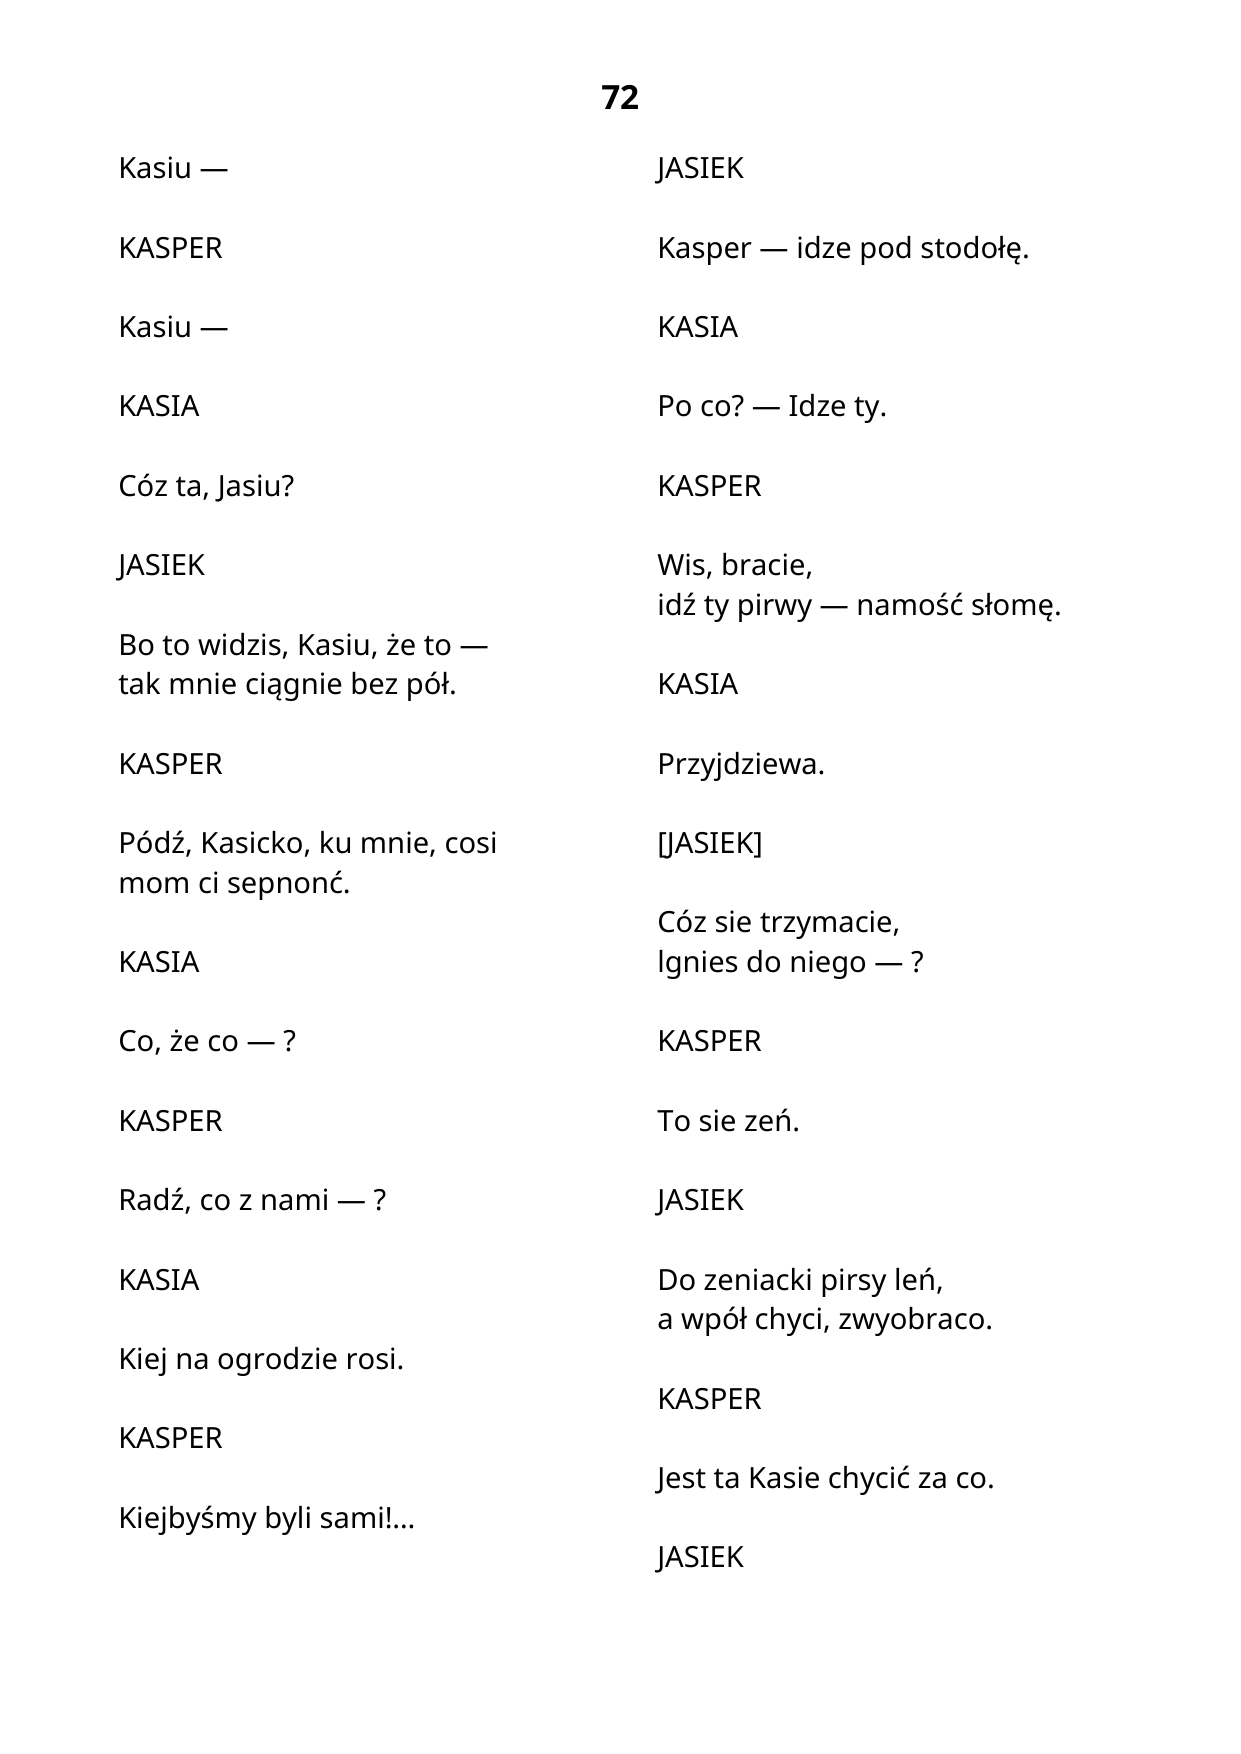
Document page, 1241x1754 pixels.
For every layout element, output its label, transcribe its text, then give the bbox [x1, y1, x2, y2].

text Bo to widzis, Kasiu, że to — [118, 624, 583, 663]
text Co, że co — ? [118, 1021, 583, 1060]
text Kiej na ogrodzie rosi. [118, 1338, 583, 1378]
text Do zeniacki pirsy leń, [657, 1259, 1122, 1298]
text KASIA [118, 386, 583, 425]
text KASPER [657, 1021, 1122, 1060]
text Po co? — Idze ty. [657, 386, 1122, 425]
text a wpół chyci, zwyobraco. [657, 1298, 1122, 1338]
text JASIEK [657, 148, 1122, 187]
text Cóz sie trzymacie, [657, 902, 1122, 941]
text Radź, co z nami — ? [118, 1179, 583, 1219]
text KASPER [118, 743, 583, 783]
text KASPER [118, 1418, 583, 1457]
text KASIA [657, 663, 1122, 703]
text KASIA [118, 1259, 583, 1298]
text idź ty pirwy — namość słomę. [657, 584, 1122, 624]
text KASIA [118, 941, 583, 981]
text To sie zeń. [657, 1100, 1122, 1140]
text JASIEK [118, 544, 583, 584]
text KASPER [118, 1100, 583, 1140]
text mom ci sepnonć. [118, 862, 583, 902]
text Pódź, Kasicko, ku mnie, cosi [118, 822, 583, 862]
text tak mnie ciągnie bez pół. [118, 663, 583, 703]
text Przyjdziewa. [657, 743, 1122, 783]
text KASPER [657, 1378, 1122, 1418]
text KASPER [657, 465, 1122, 505]
text Jest ta Kasie chycić za co. [657, 1457, 1122, 1497]
text Kiejbyśmy byli sami!… [118, 1497, 583, 1537]
text KASIA [657, 306, 1122, 346]
text Kasiu — [118, 306, 583, 346]
text Kasper — idze pod stodołę. [657, 227, 1122, 267]
text Wis, bracie, [657, 544, 1122, 584]
text Kasiu — [118, 148, 583, 187]
text Cóz ta, Jasiu? [118, 465, 583, 505]
text [JASIEK] [657, 822, 1122, 862]
text lgnies do niego — ? [657, 941, 1122, 981]
text JASIEK [657, 1537, 1122, 1576]
text KASPER [118, 227, 583, 267]
text JASIEK [657, 1179, 1122, 1219]
